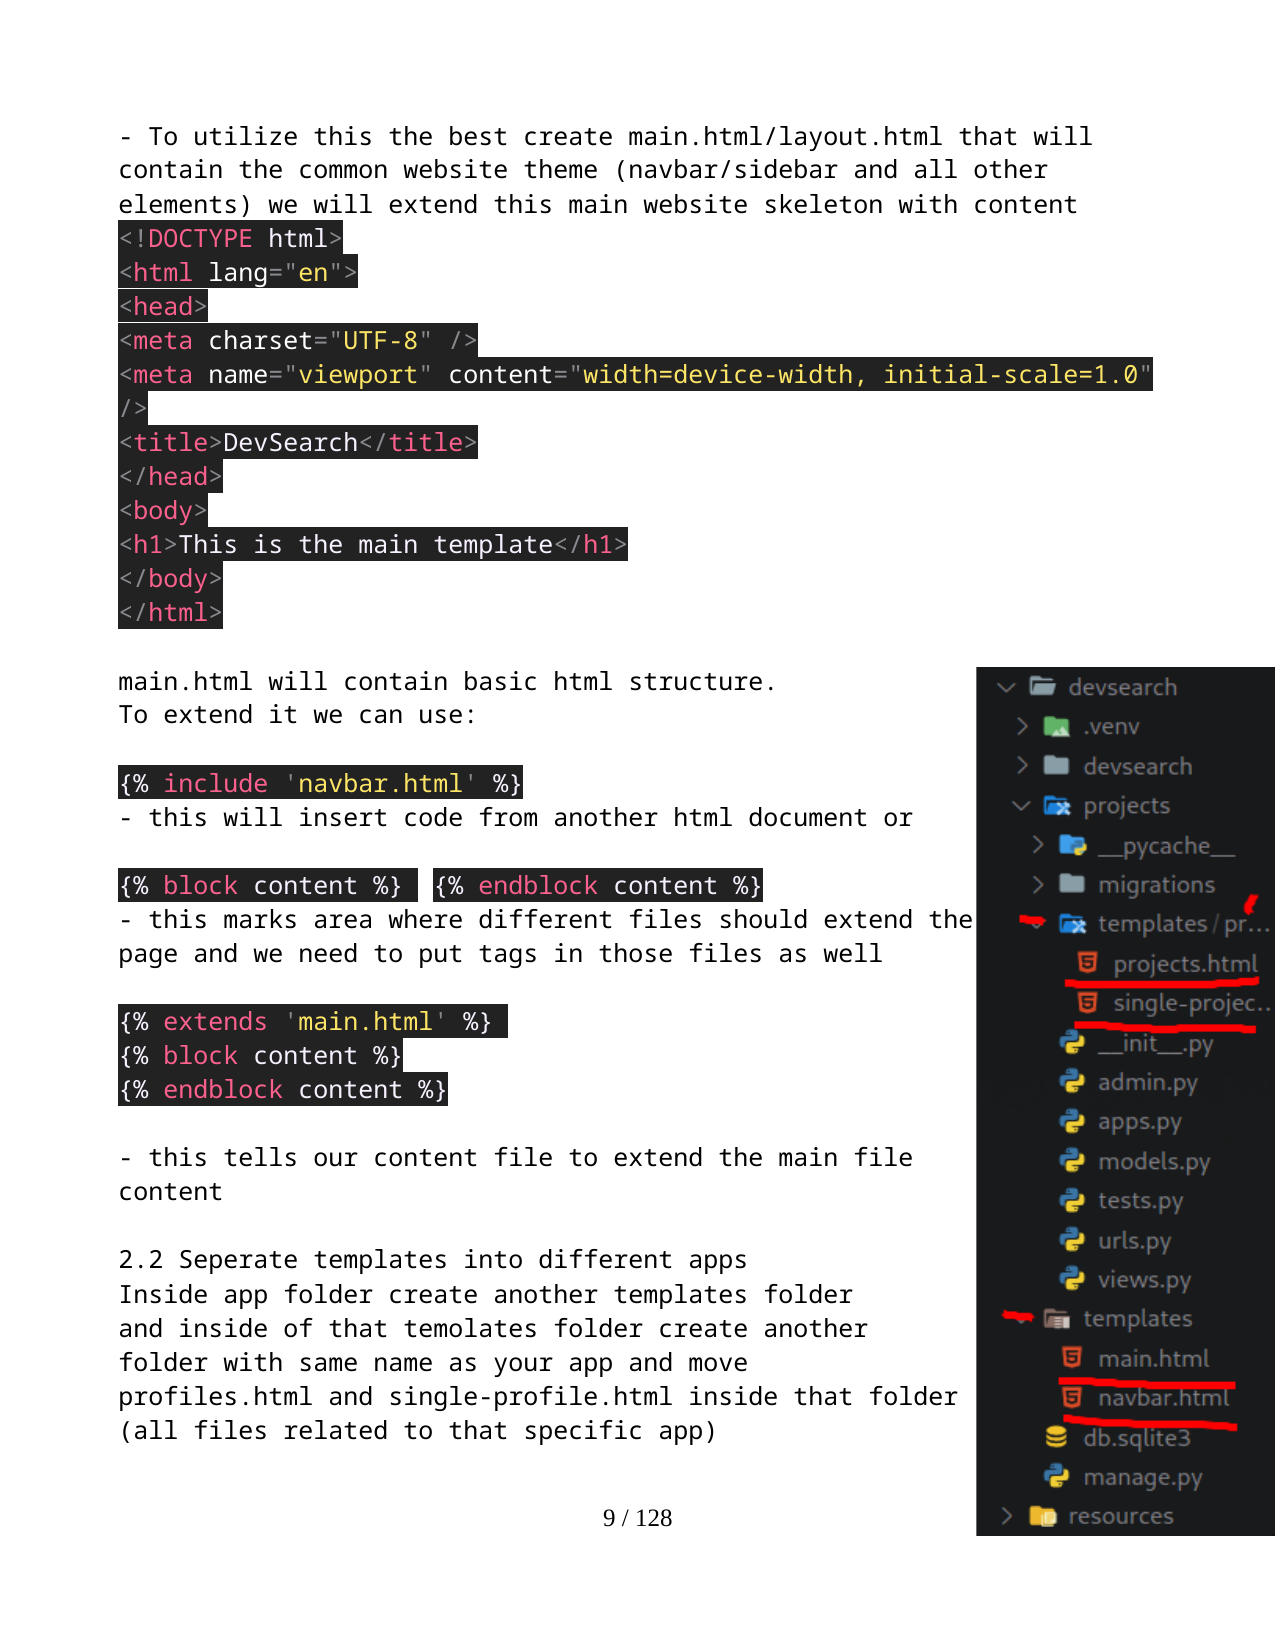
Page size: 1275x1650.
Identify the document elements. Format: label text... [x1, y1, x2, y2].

text <!DOCTYPE html> [118, 220, 1157, 254]
text - this marks area where different files should extend the page and we need to put tags in those files as well [118, 902, 976, 970]
text {% include 'navbar.html' %} [118, 765, 976, 799]
text <html lang="en"> [118, 254, 1157, 288]
text 2.2 Seperate templates into different apps [118, 1242, 976, 1276]
text Inside app folder create another templates folder [118, 1276, 976, 1310]
text </html> [118, 595, 1157, 629]
text <body> [118, 493, 1157, 527]
text - To utilize this the best create main.html/layout.html that will contain the common website theme (navbar/sidebar and all other elements) we will extend this main website skeleton with content [118, 118, 1157, 220]
text (all files related to that specific app) [118, 1412, 976, 1447]
text and inside of that temolates folder create another [118, 1310, 976, 1344]
text <head> [118, 288, 1157, 322]
text To extend it we can use: [118, 697, 976, 731]
text - this will insert code from another html document or [118, 799, 976, 833]
text main.html will contain basic html structure. [118, 663, 1157, 697]
text <h1>This is the main template</h1> [118, 527, 1157, 561]
text folder with same name as your app and move [118, 1344, 976, 1378]
text {% extends 'main.html' %} [118, 1004, 976, 1038]
text - this tells our content file to extend the main file content [118, 1140, 976, 1208]
text {% block content %} [118, 1038, 976, 1072]
text <title>DevSearch</title> [118, 425, 1157, 459]
picture [976, 667, 1275, 1536]
text </head> [118, 459, 1157, 493]
text <meta name="viewport" content="width=device-width, initial-scale=1.0" /> [118, 357, 1157, 425]
text profiles.html and single-profile.html inside that folder [118, 1378, 976, 1412]
text {% block content %} {% endblock content %} [118, 867, 976, 902]
text <meta charset="UTF-8" /> [118, 322, 1157, 357]
text {% endblock content %} [118, 1072, 976, 1106]
text </body> [118, 561, 1157, 595]
